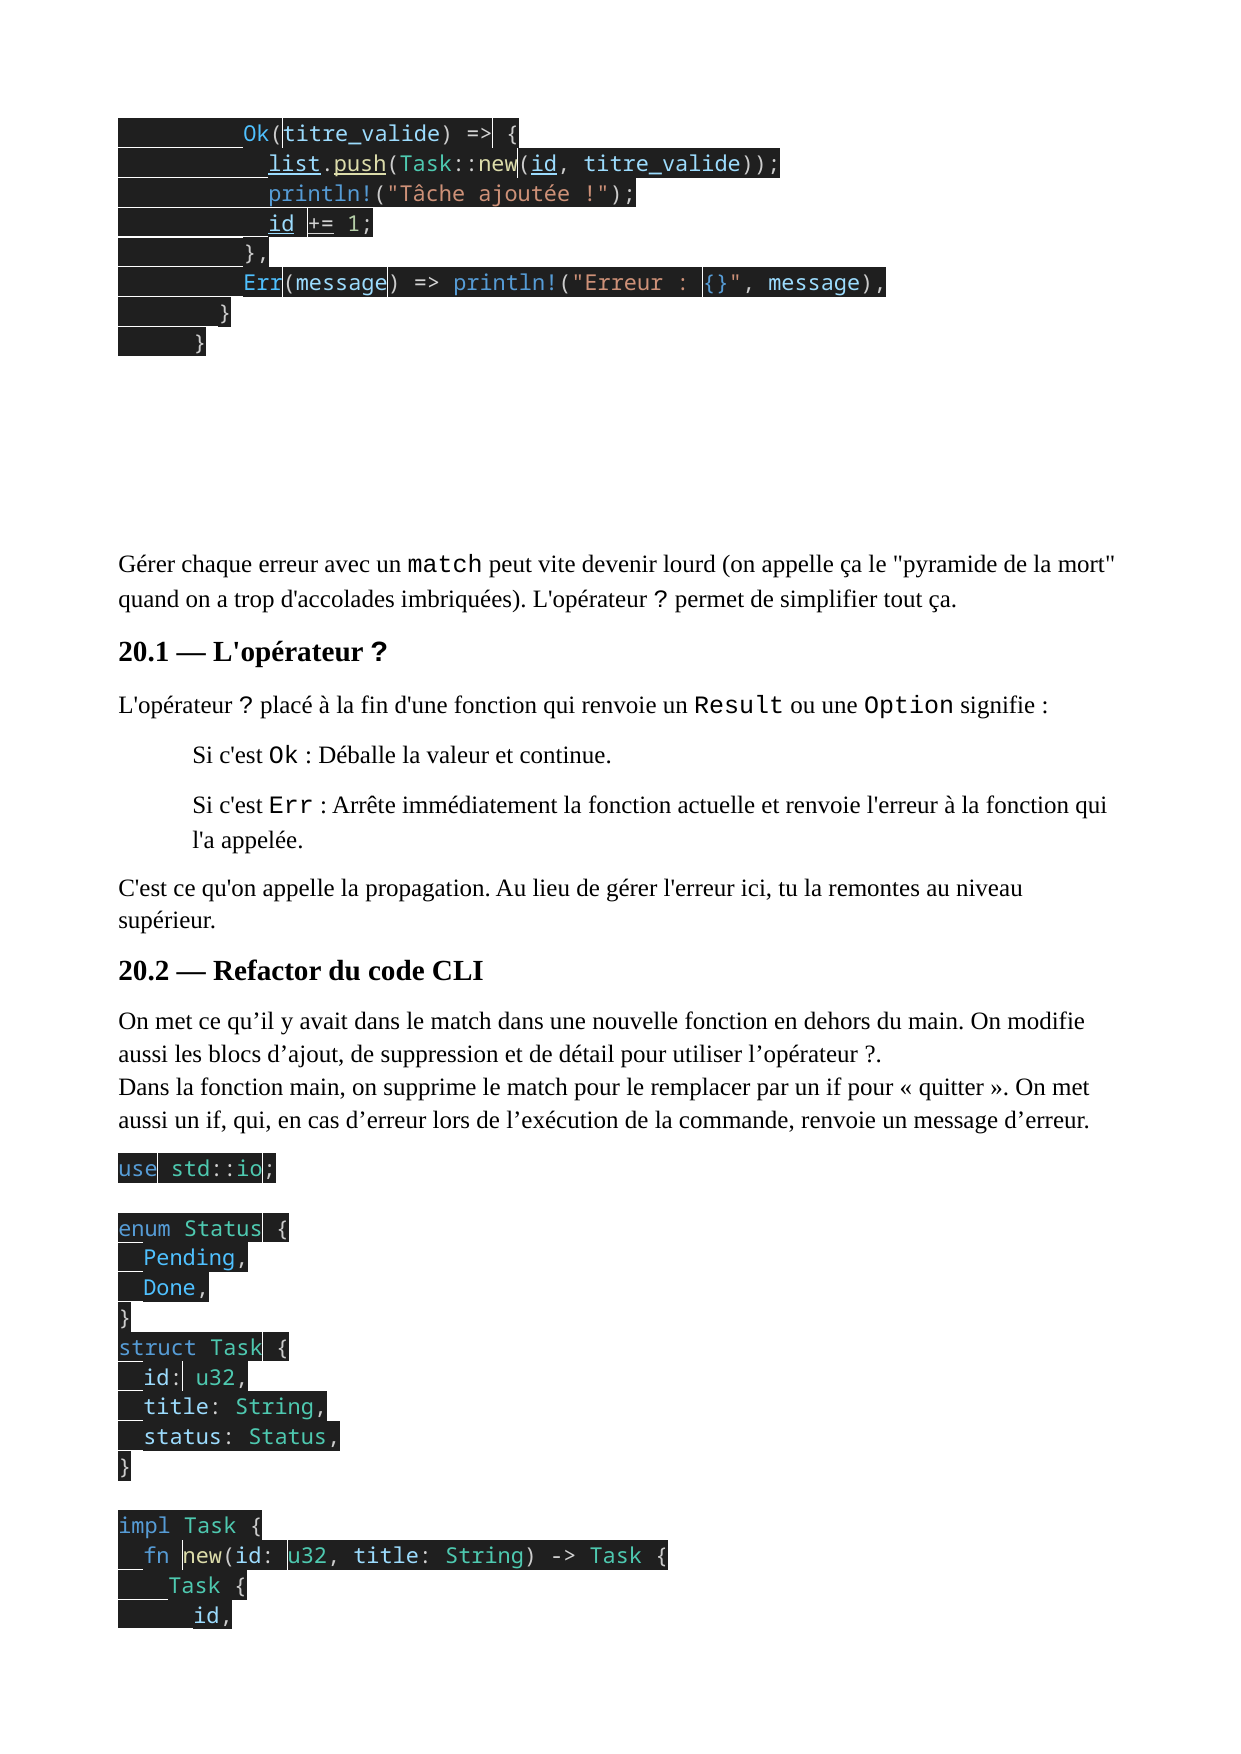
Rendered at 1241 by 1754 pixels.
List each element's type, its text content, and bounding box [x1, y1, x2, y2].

text Pending, [118, 1242, 1122, 1272]
text title: String, [118, 1391, 1122, 1421]
text use std::io; [118, 1153, 1122, 1183]
text Err(message) => println!("Erreur : {}", message), [118, 267, 1122, 297]
text println!("Tâche ajoutée !"); [118, 178, 1122, 207]
text 20.1 — L'opérateur ? [118, 634, 1122, 670]
text Task { [118, 1570, 1122, 1600]
text } [118, 1451, 1122, 1481]
text Si une erreur est renvoyée, un message d’erreur est envoyé, sinon la tâche est ajoutée sans problèmes. [118, 356, 1122, 418]
list Si c'est Ok : Déballe la valeur et continue. [162, 740, 1122, 771]
text id, [118, 1600, 1122, 1629]
text Done, [118, 1272, 1122, 1302]
text enum Status { [118, 1212, 1122, 1242]
text status: Status, [118, 1421, 1122, 1451]
text On met ce qu’il y avait dans le match dans une nouvelle fonction en dehors du main. On modifie aussi les blocs d’ajout, de suppression et de détail pour utiliser l’opérateur ?. Dans la fonction main, on supprime le match pour le remplacer par un if pour « quitter ». On met aussi un if, qui, en cas d’erreur lors de l’exécution de la commande, renvoie un message d’erreur. [118, 1006, 1122, 1134]
text }, [118, 237, 1122, 267]
text id += 1; [118, 207, 1122, 237]
text id: u32, [118, 1361, 1122, 1391]
text 20 — Result : gestion d’erreurs [118, 485, 1122, 528]
text Gérer chaque erreur avec un match peut vite devenir lourd (on appelle ça le "pyramide de la mort" quand on a trop d'accolades imbriquées). L'opérateur ? permet de simplifier tout ça. [118, 549, 1122, 615]
text C'est ce qu'on appelle la propagation. Au lieu de gérer l'erreur ici, tu la remontes au niveau supérieur. [118, 873, 1122, 934]
text } [118, 1302, 1122, 1332]
text } [118, 327, 1122, 356]
list Si c'est Err : Arrête immédiatement la fonction actuelle et renvoie l'erreur à la fonction qui l'a appelée. [162, 790, 1122, 854]
text L'opérateur ? placé à la fin d'une fonction qui renvoie un Result ou une Option signifie : [118, 690, 1122, 721]
text fn new(id: u32, title: String) -> Task { [118, 1540, 1122, 1570]
text } [118, 297, 1122, 327]
text Ok(titre_valide) => { [118, 118, 1122, 148]
text 20.2 — Refactor du code CLI [118, 953, 1122, 987]
text list.push(Task::new(id, titre_valide)); [118, 148, 1122, 178]
text impl Task { [118, 1510, 1122, 1540]
text struct Task { [118, 1332, 1122, 1361]
